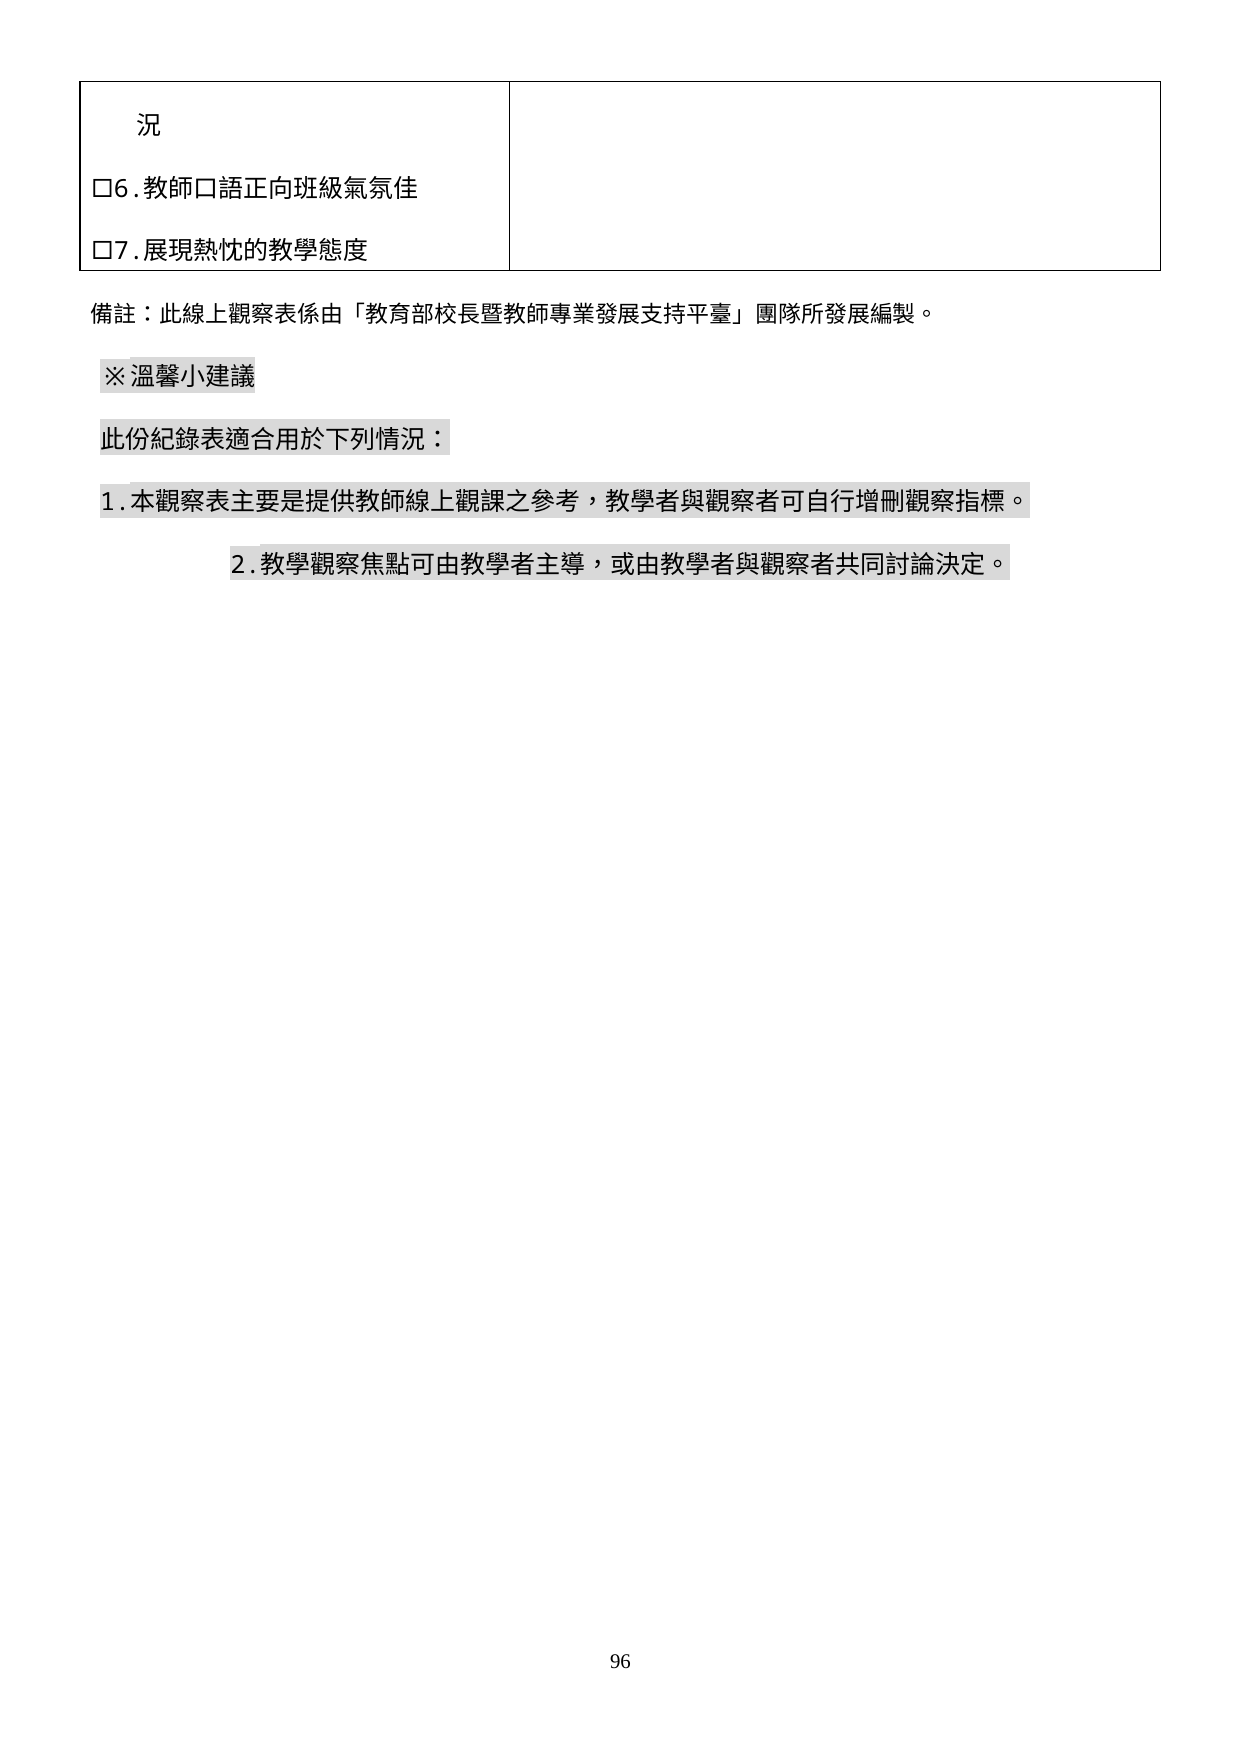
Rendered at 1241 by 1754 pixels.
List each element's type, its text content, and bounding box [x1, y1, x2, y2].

text 2.教學觀察焦點可由教學者主導，或由教學者與觀察者共同討論決定。 [75, 521, 1165, 583]
text 1.本觀察表主要是提供教師線上觀課之參考，教學者與觀察者可自行增刪觀察指標。 [100, 458, 1165, 521]
text 備註：此線上觀察表係由「教育部校長暨教師專業發展支持平臺」團隊所發展編製。 [77, 271, 1165, 333]
table_cell 況 6.教師口語正向班級氣氛佳 7.展現熱忱的教學態度 [81, 82, 509, 269]
table_cell [510, 82, 1160, 269]
text 此份紀錄表適合用於下列情況： [100, 396, 1165, 458]
text ※溫馨小建議 [100, 333, 1165, 396]
